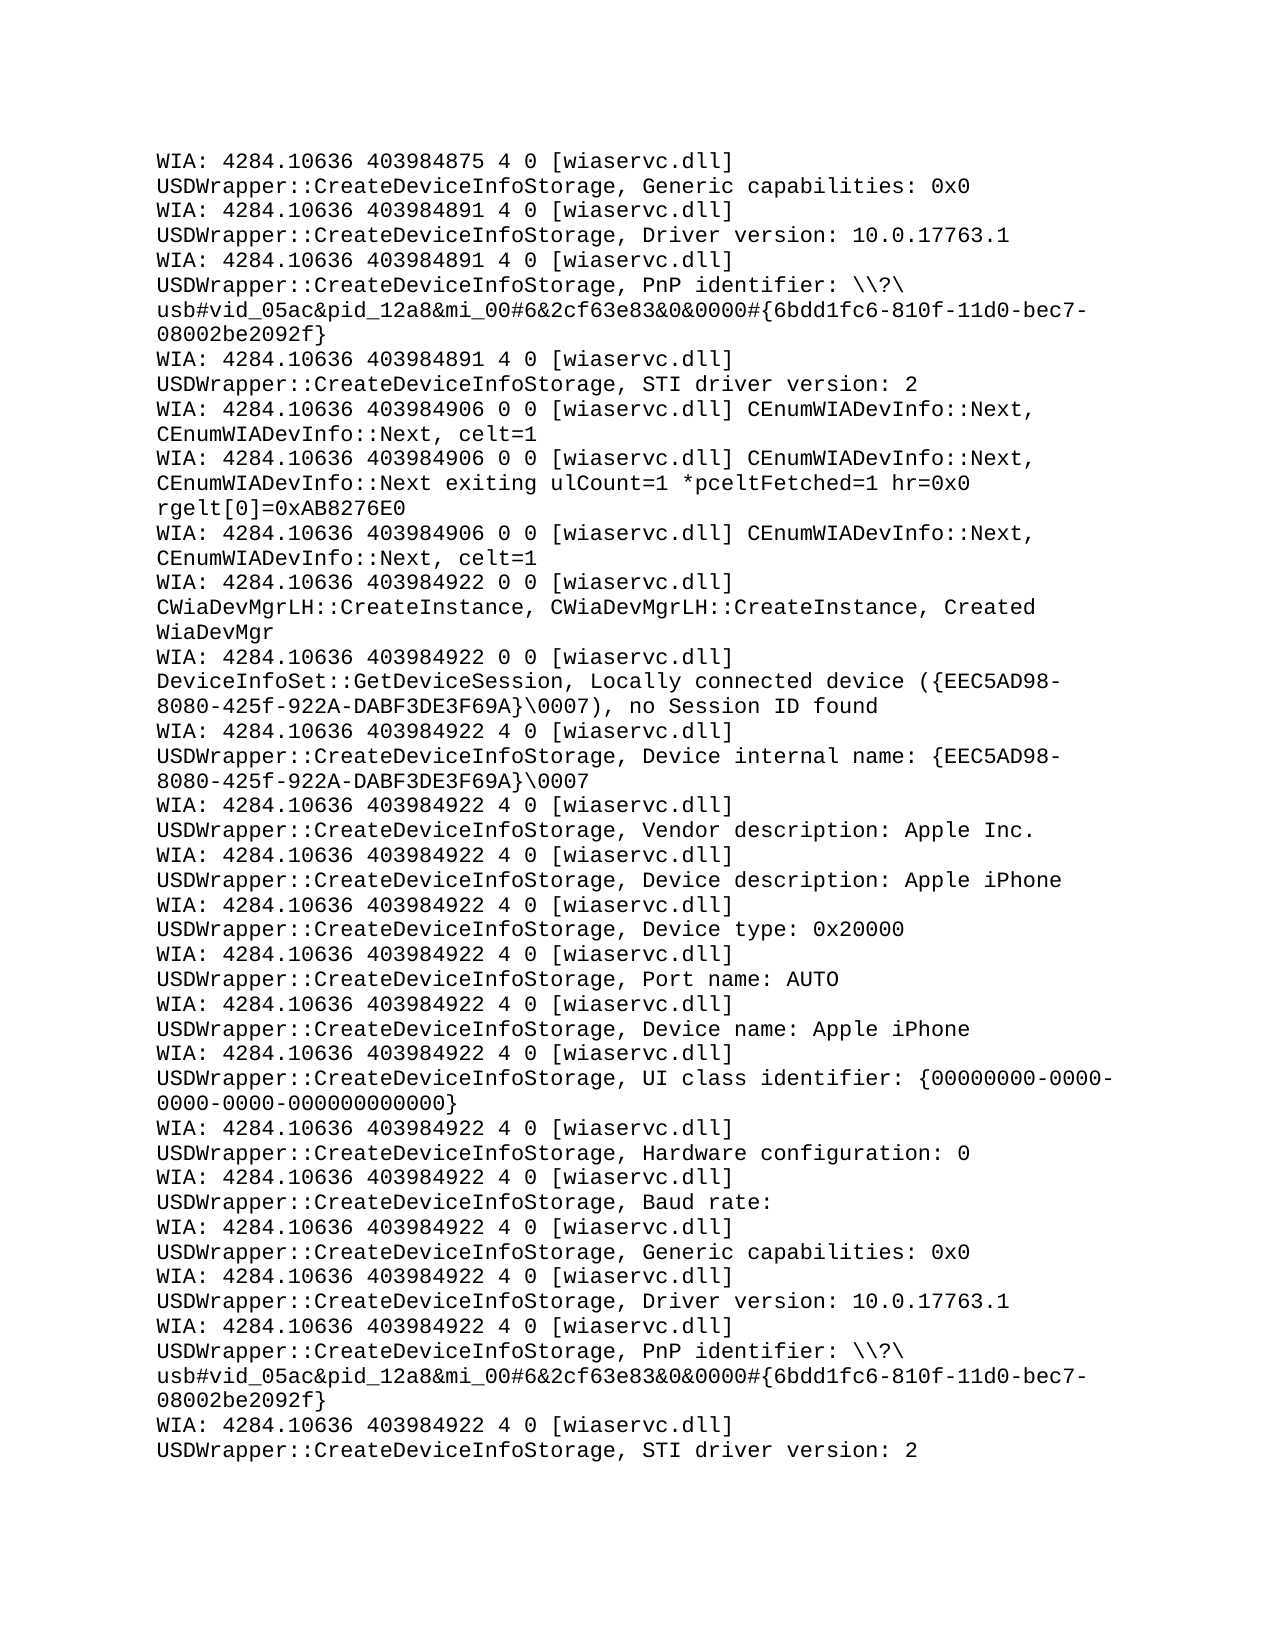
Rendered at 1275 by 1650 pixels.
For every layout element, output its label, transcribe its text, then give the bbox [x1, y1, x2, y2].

text WIA: 4284.10636 403984922 4 0 [wiaservc.dll] USDWrapper::CreateDeviceInfoStorage, Baud rate: [156, 1166, 1118, 1216]
text WIA: 4284.10636 403984922 4 0 [wiaservc.dll] USDWrapper::CreateDeviceInfoStorage, UI class identifier: {00000000-0000-0000-0000-000000000000} [156, 1042, 1118, 1117]
text WIA: 4284.10636 403984922 4 0 [wiaservc.dll] USDWrapper::CreateDeviceInfoStorage, Device internal name: {EEC5AD98-8080-425f-922A-DABF3DE3F69A}\0007 [156, 720, 1118, 794]
text WIA: 4284.10636 403984922 4 0 [wiaservc.dll] USDWrapper::CreateDeviceInfoStorage, Device type: 0x20000 [156, 894, 1118, 943]
text WIA: 4284.10636 403984922 4 0 [wiaservc.dll] USDWrapper::CreateDeviceInfoStorage, Port name: AUTO [156, 943, 1118, 993]
text WIA: 4284.10636 403984922 4 0 [wiaservc.dll] USDWrapper::CreateDeviceInfoStorage, Generic capabilities: 0x0 [156, 1216, 1118, 1266]
text WIA: 4284.10636 403984906 0 0 [wiaservc.dll] CEnumWIADevInfo::Next, CEnumWIADevInfo::Next, celt=1 [156, 398, 1118, 447]
text WIA: 4284.10636 403984922 4 0 [wiaservc.dll] USDWrapper::CreateDeviceInfoStorage, STI driver version: 2 [156, 1414, 1118, 1464]
text WIA: 4284.10636 403984922 0 0 [wiaservc.dll] CWiaDevMgrLH::CreateInstance, CWiaDevMgrLH::CreateInstance, Created WiaDevMgr [156, 571, 1118, 646]
text WIA: 4284.10636 403984875 4 0 [wiaservc.dll] USDWrapper::CreateDeviceInfoStorage, Generic capabilities: 0x0 [156, 150, 1118, 199]
text WIA: 4284.10636 403984906 0 0 [wiaservc.dll] CEnumWIADevInfo::Next, CEnumWIADevInfo::Next exiting ulCount=1 *pceltFetched=1 hr=0x0 rgelt[0]=0xAB8276E0 [156, 447, 1118, 522]
text WIA: 4284.10636 403984922 4 0 [wiaservc.dll] USDWrapper::CreateDeviceInfoStorage, PnP identifier: \\?\usb#vid_05ac&pid_12a8&mi_00#6&2cf63e83&0&0000#{6bdd1fc6-810f-11d0-bec7-08002be2092f} [156, 1315, 1118, 1414]
text WIA: 4284.10636 403984922 4 0 [wiaservc.dll] USDWrapper::CreateDeviceInfoStorage, Device description: Apple iPhone [156, 844, 1118, 894]
text WIA: 4284.10636 403984922 4 0 [wiaservc.dll] USDWrapper::CreateDeviceInfoStorage, Device name: Apple iPhone [156, 993, 1118, 1042]
text WIA: 4284.10636 403984922 4 0 [wiaservc.dll] USDWrapper::CreateDeviceInfoStorage, Hardware configuration: 0 [156, 1117, 1118, 1166]
text WIA: 4284.10636 403984906 0 0 [wiaservc.dll] CEnumWIADevInfo::Next, CEnumWIADevInfo::Next, celt=1 [156, 522, 1118, 571]
text WIA: 4284.10636 403984922 0 0 [wiaservc.dll] DeviceInfoSet::GetDeviceSession, Locally connected device ({EEC5AD98-8080-425f-922A-DABF3DE3F69A}\0007), no Session ID found [156, 646, 1118, 720]
text WIA: 4284.10636 403984891 4 0 [wiaservc.dll] USDWrapper::CreateDeviceInfoStorage, PnP identifier: \\?\usb#vid_05ac&pid_12a8&mi_00#6&2cf63e83&0&0000#{6bdd1fc6-810f-11d0-bec7-08002be2092f} [156, 249, 1118, 348]
text WIA: 4284.10636 403984891 4 0 [wiaservc.dll] USDWrapper::CreateDeviceInfoStorage, Driver version: 10.0.17763.1 [156, 199, 1118, 249]
text WIA: 4284.10636 403984922 4 0 [wiaservc.dll] USDWrapper::CreateDeviceInfoStorage, Vendor description: Apple Inc. [156, 794, 1118, 844]
text WIA: 4284.10636 403984891 4 0 [wiaservc.dll] USDWrapper::CreateDeviceInfoStorage, STI driver version: 2 [156, 348, 1118, 398]
text WIA: 4284.10636 403984922 4 0 [wiaservc.dll] USDWrapper::CreateDeviceInfoStorage, Driver version: 10.0.17763.1 [156, 1266, 1118, 1315]
